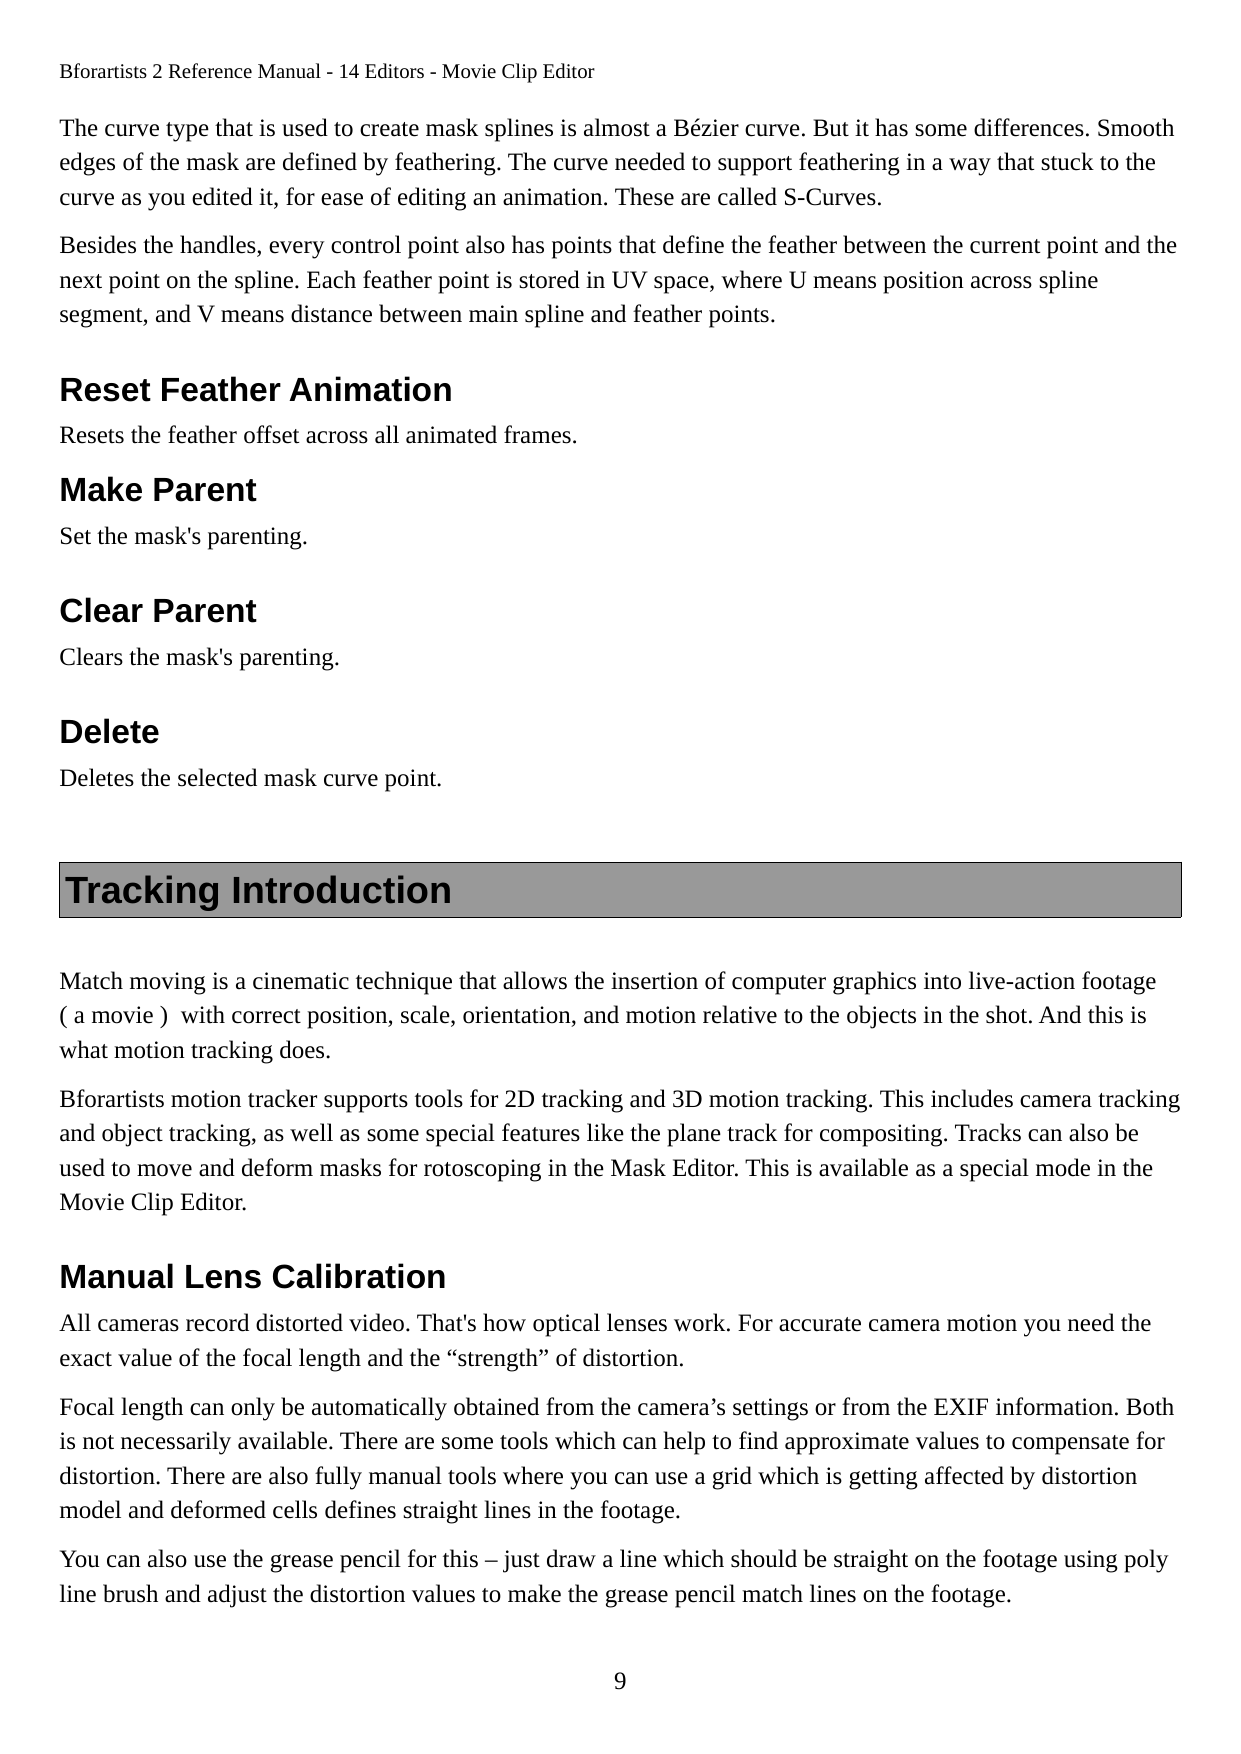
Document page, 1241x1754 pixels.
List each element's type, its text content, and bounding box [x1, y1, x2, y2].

table_header Tracking Introduction [60, 863, 1181, 917]
subtitle Reset Feather Animation [59, 369, 1181, 408]
text Besides the handles, every control point also has points that define the feather between the current point and the next point on the spline. Each feather point is stored in UV space, where U means position across spline segment, and V means distance between main spline and feather points. [59, 231, 1181, 328]
subtitle Delete [59, 712, 1181, 751]
text Focal length can only be automatically obtained from the camera’s settings or from the EXIF information. Both is not necessarily available. There are some tools which can help to find approximate values to compensate for distortion. There are also fully manual tools where you can use a grid which is getting affected by distortion model and deformed cells defines straight lines in the footage. [59, 1392, 1181, 1524]
text Deletes the selected mask curve point. [59, 763, 1181, 792]
text Clears the mask's parenting. [59, 642, 1181, 671]
text You can also use the grease pencil for this – just draw a line which should be straight on the footage using poly line brush and adjust the distortion values to make the grease pencil match lines on the footage. [59, 1544, 1181, 1608]
subtitle Make Parent [59, 470, 1181, 509]
text All cameras record distorted video. That's how optical lenses work. For accurate camera motion you need the exact value of the focal length and the “strength” of distortion. [59, 1308, 1181, 1372]
text The curve type that is used to create mask splines is almost a Bézier curve. But it has some differences. Smooth edges of the mask are defined by feathering. The curve needed to support feathering in a way that stuck to the curve as you edited it, for ease of editing an animation. These are called S-Curves. [59, 113, 1181, 210]
text Bforartists motion tracker supports tools for 2D tracking and 3D motion tracking. This includes camera tracking and object tracking, as well as some special features like the plane track for compositing. Tracks can also be used to move and deform masks for rotoscoping in the Mask Editor. This is available as a special mode in the Movie Clip Editor. [59, 1084, 1181, 1216]
subtitle Clear Parent [59, 591, 1181, 630]
list Resets the feather offset across all animated frames. [59, 421, 1181, 449]
text Set the mask's parenting. [59, 521, 1181, 550]
subtitle Manual Lens Calibration [59, 1257, 1181, 1296]
text Match moving is a cinematic technique that allows the insertion of computer graphics into live-action footage ( a movie ) with correct position, scale, orientation, and motion relative to the objects in the shot. And this is what motion tracking does. [59, 966, 1181, 1064]
